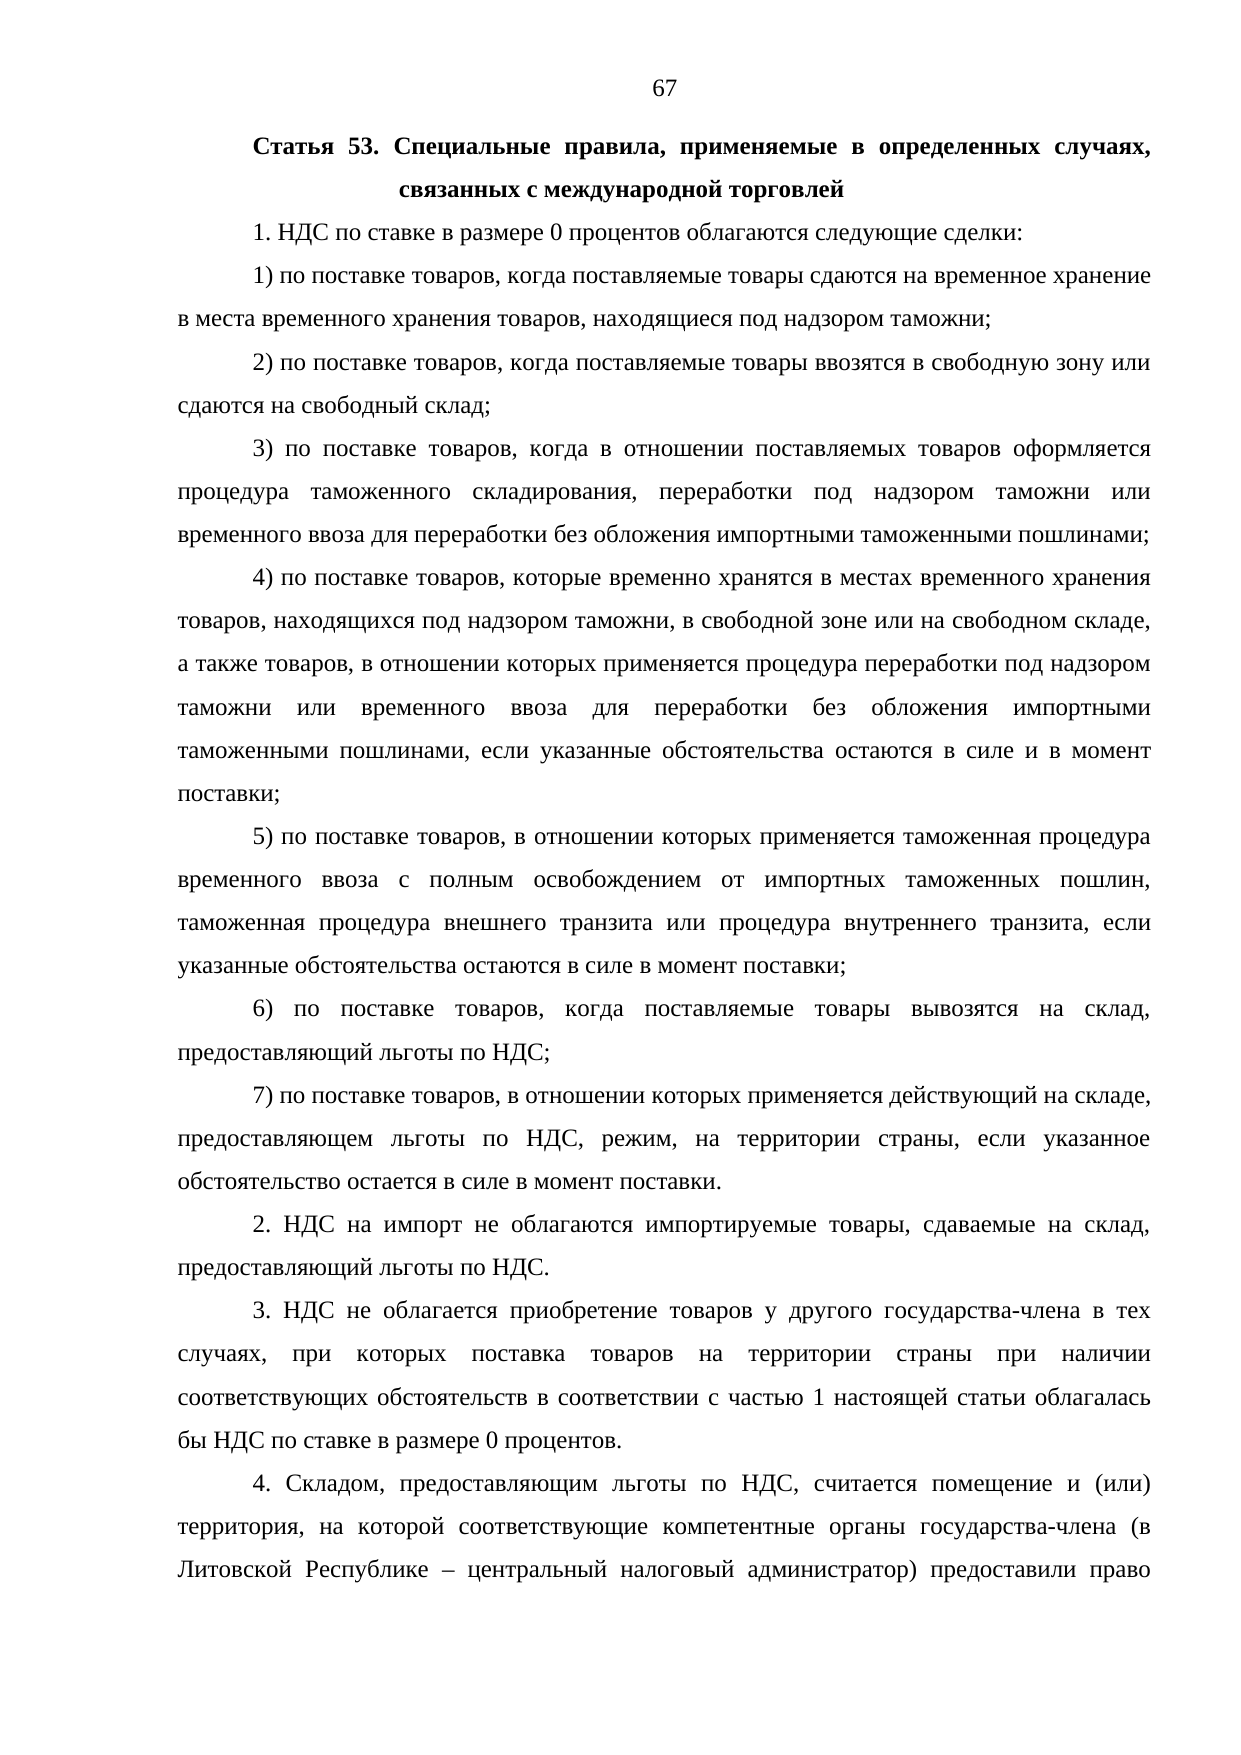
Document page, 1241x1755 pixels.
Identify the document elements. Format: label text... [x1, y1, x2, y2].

text 3) по поставке товаров, когда в отношении поставляемых товаров оформляется процедура таможенного складирования, переработки под надзором таможни или временного ввоза для переработки без обложения импортными таможенными пошлинами; [177, 433, 1152, 548]
text 2. НДС на импорт не облагаются импортируемые товары, сдаваемые на склад, предоставляющий льготы по НДС. [177, 1209, 1152, 1281]
text Статья 53. Специальные правила, применяемые в определенных случаях, связанных с международной торговлей [252, 131, 1152, 203]
text 7) по поставке товаров, в отношении которых применяется действующий на складе, предоставляющем льготы по НДС, режим, на территории страны, если указанное обстоятельство остается в силе в момент поставки. [177, 1080, 1152, 1195]
text 3. НДС не облагается приобретение товаров у другого государства-члена в тех случаях, при которых поставка товаров на территории страны при наличии соответствующих обстоятельств в соответствии с частью 1 настоящей статьи облагалась бы НДС по ставке в размере 0 процентов. [177, 1295, 1152, 1453]
text 1) по поставке товаров, когда поставляемые товары сдаются на временное хранение в места временного хранения товаров, находящиеся под надзором таможни; [177, 260, 1152, 332]
text 6) по поставке товаров, когда поставляемые товары вывозятся на склад, предоставляющий льготы по НДС; [177, 993, 1152, 1065]
text 2) по поставке товаров, когда поставляемые товары ввозятся в свободную зону или сдаются на свободный склад; [177, 347, 1152, 418]
text 4) по поставке товаров, которые временно хранятся в местах временного хранения товаров, находящихся под надзором таможни, в свободной зоне или на свободном складе, а также товаров, в отношении которых применяется процедура переработки под надзором таможни или временного ввоза для переработки без обложения импортными таможенными пошлинами, если указанные обстоятельства остаются в силе и в момент поставки; [177, 562, 1152, 807]
text 1. НДС по ставке в размере 0 процентов облагаются следующие сделки: [177, 217, 1152, 246]
text 5) по поставке товаров, в отношении которых применяется таможенная процедура временного ввоза с полным освобождением от импортных таможенных пошлин, таможенная процедура внешнего транзита или процедура внутреннего транзита, если указанные обстоятельства остаются в силе в момент поставки; [177, 821, 1152, 979]
text 4. Складом, предоставляющим льготы по НДС, считается помещение и (или) территория, на которой соответствующие компетентные органы государства-члена (в Литовской Республике – центральный налоговый администратор) предоставили право [177, 1468, 1152, 1583]
